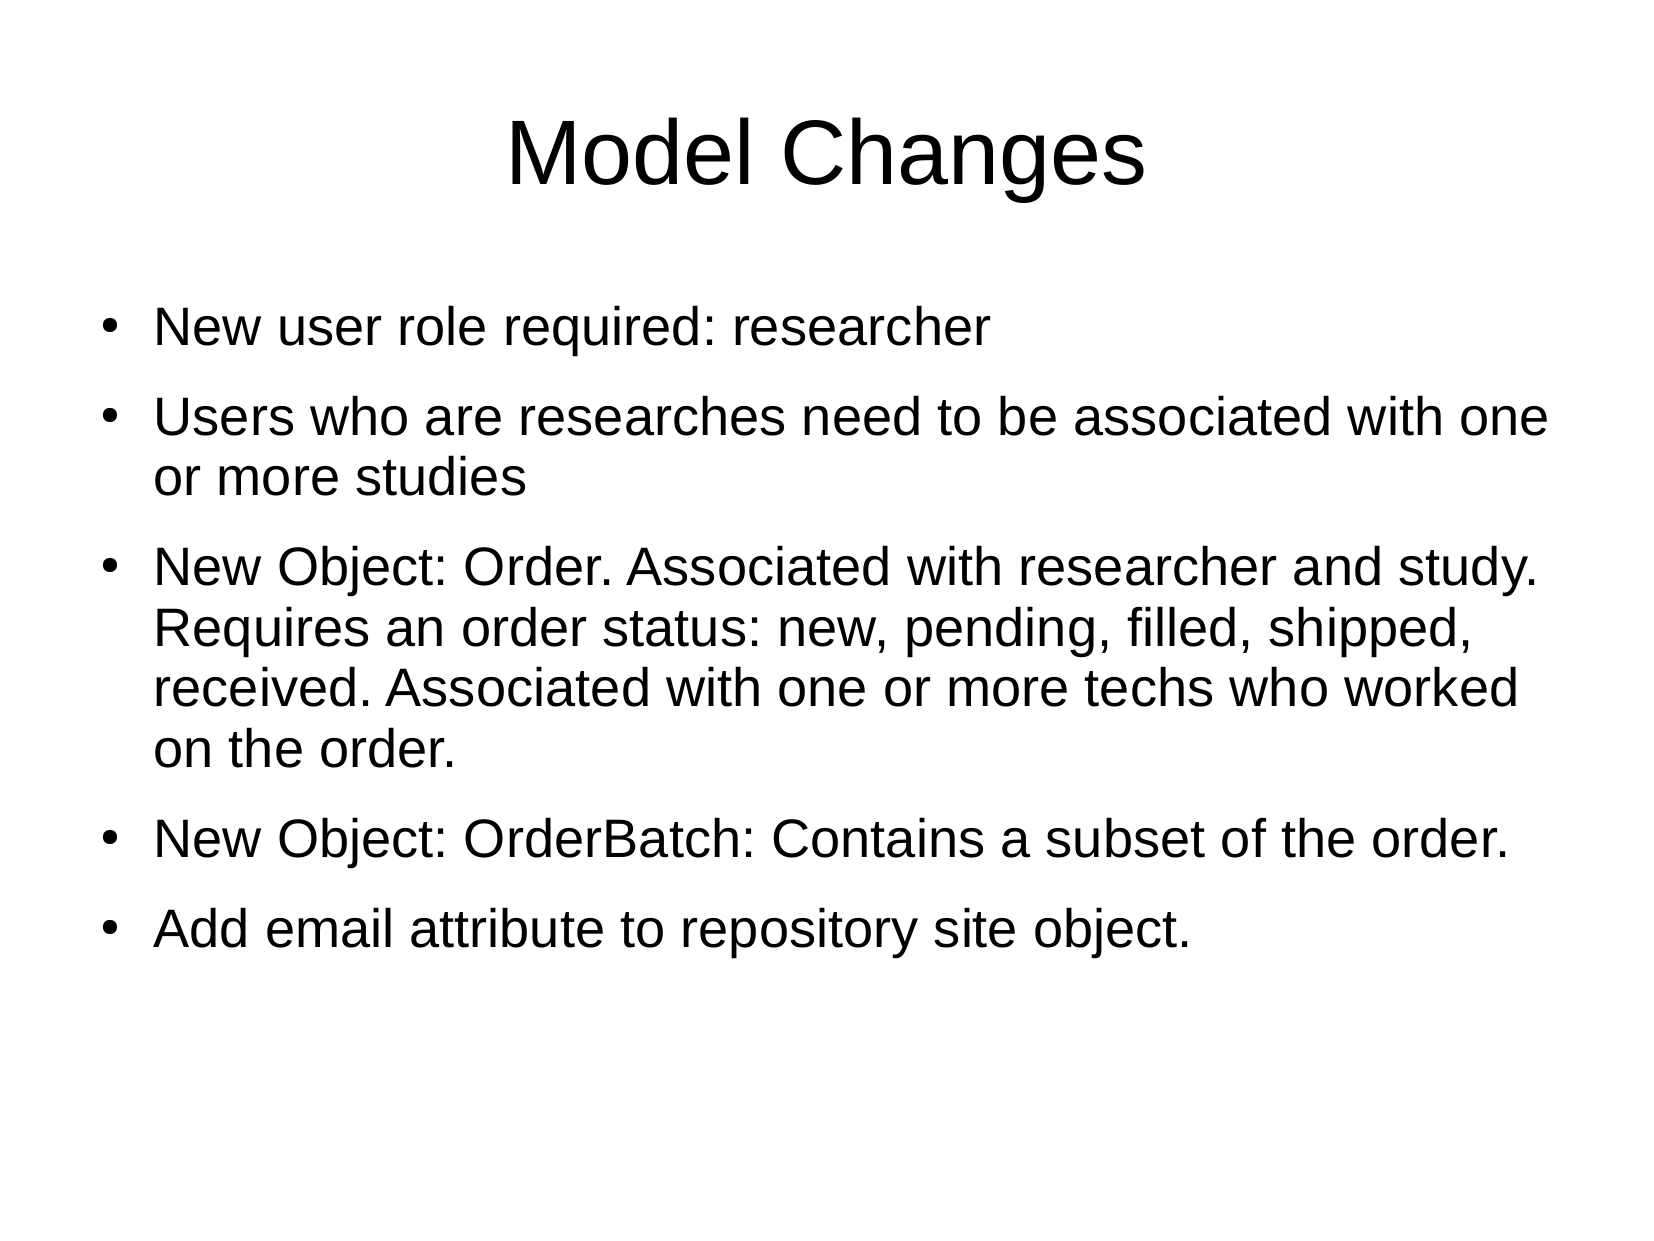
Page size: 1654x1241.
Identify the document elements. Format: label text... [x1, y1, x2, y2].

title Model Changes [82, 56, 1571, 250]
list New user role required: researcher Users who are researches need to be associated with one or more studies New Object: Order. Associated with researcher and study. Requires an order status: new, pending, filled, shipped, received. Associated with one or more techs who worked on the order. New Object: OrderBatch: Contains a subset of the order. Add email attribute to repository site object. [82, 296, 1571, 1115]
